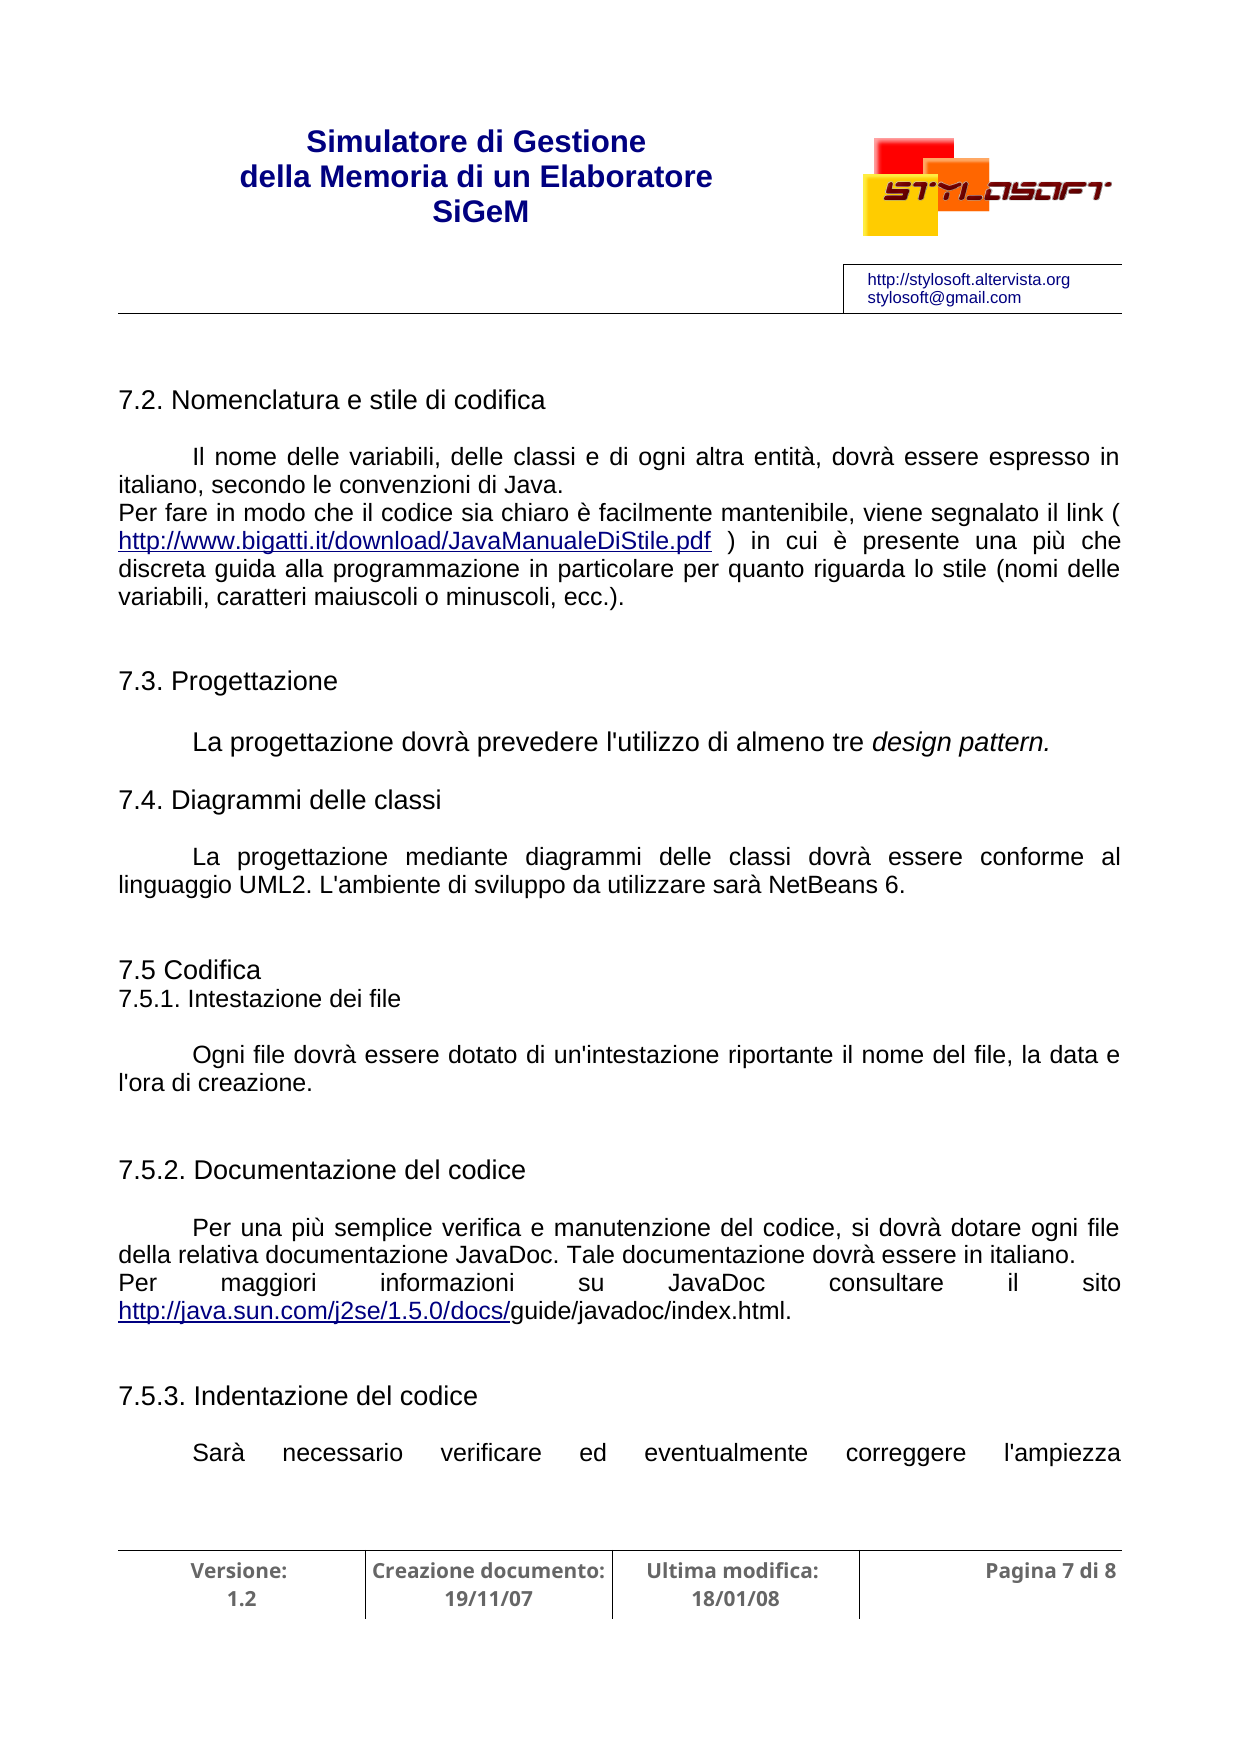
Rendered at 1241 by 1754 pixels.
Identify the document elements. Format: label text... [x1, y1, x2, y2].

text 7.2. Nomenclatura e stile di codifica [118, 384, 1122, 415]
text Per fare in modo che il codice sia chiaro è facilmente mantenibile, viene segnalato il link ( http://www.bigatti.it/download/JavaManualeDiStile.pdf ) in cui è presente una più che discreta guida alla programmazione in particolare per quanto riguarda lo stile (nomi delle variabili, caratteri maiuscoli o minuscoli, ecc.). [118, 499, 1122, 610]
text 7.5.1. Intestazione dei file [118, 985, 1122, 1013]
text Per maggiori informazioni su JavaDoc consultare il sito http://java.sun.com/j2se/1.5.0/docs/guide/javadoc/index.html. [118, 1269, 1122, 1325]
text Sarà necessario verificare ed eventualmente correggere l'ampiezza [118, 1439, 1122, 1467]
picture [848, 123, 1117, 247]
text 7.4. Diagrammi delle classi [118, 785, 1122, 815]
text 7.5.2. Documentazione del codice [118, 1155, 1122, 1185]
text La progettazione mediante diagrammi delle classi dovrà essere conforme al linguaggio UML2. L'ambiente di sviluppo da utilizzare sarà NetBeans 6. [118, 843, 1122, 899]
text La progettazione dovrà prevedere l'utilizzo di almeno tre design pattern. [118, 727, 1122, 757]
text Ogni file dovrà essere dotato di un'intestazione riportante il nome del file, la data e l'ora di creazione. [118, 1041, 1122, 1097]
text 7.5.3. Indentazione del codice [118, 1381, 1122, 1411]
text 7.3. Progettazione [118, 666, 1122, 696]
text Il nome delle variabili, delle classi e di ogni altra entità, dovrà essere espresso in italiano, secondo le convenzioni di Java. [118, 443, 1122, 499]
text 7.5 Codifica [118, 955, 1122, 985]
text Per una più semplice verifica e manutenzione del codice, si dovrà dotare ogni file della relativa documentazione JavaDoc. Tale documentazione dovrà essere in italiano. [118, 1213, 1122, 1269]
